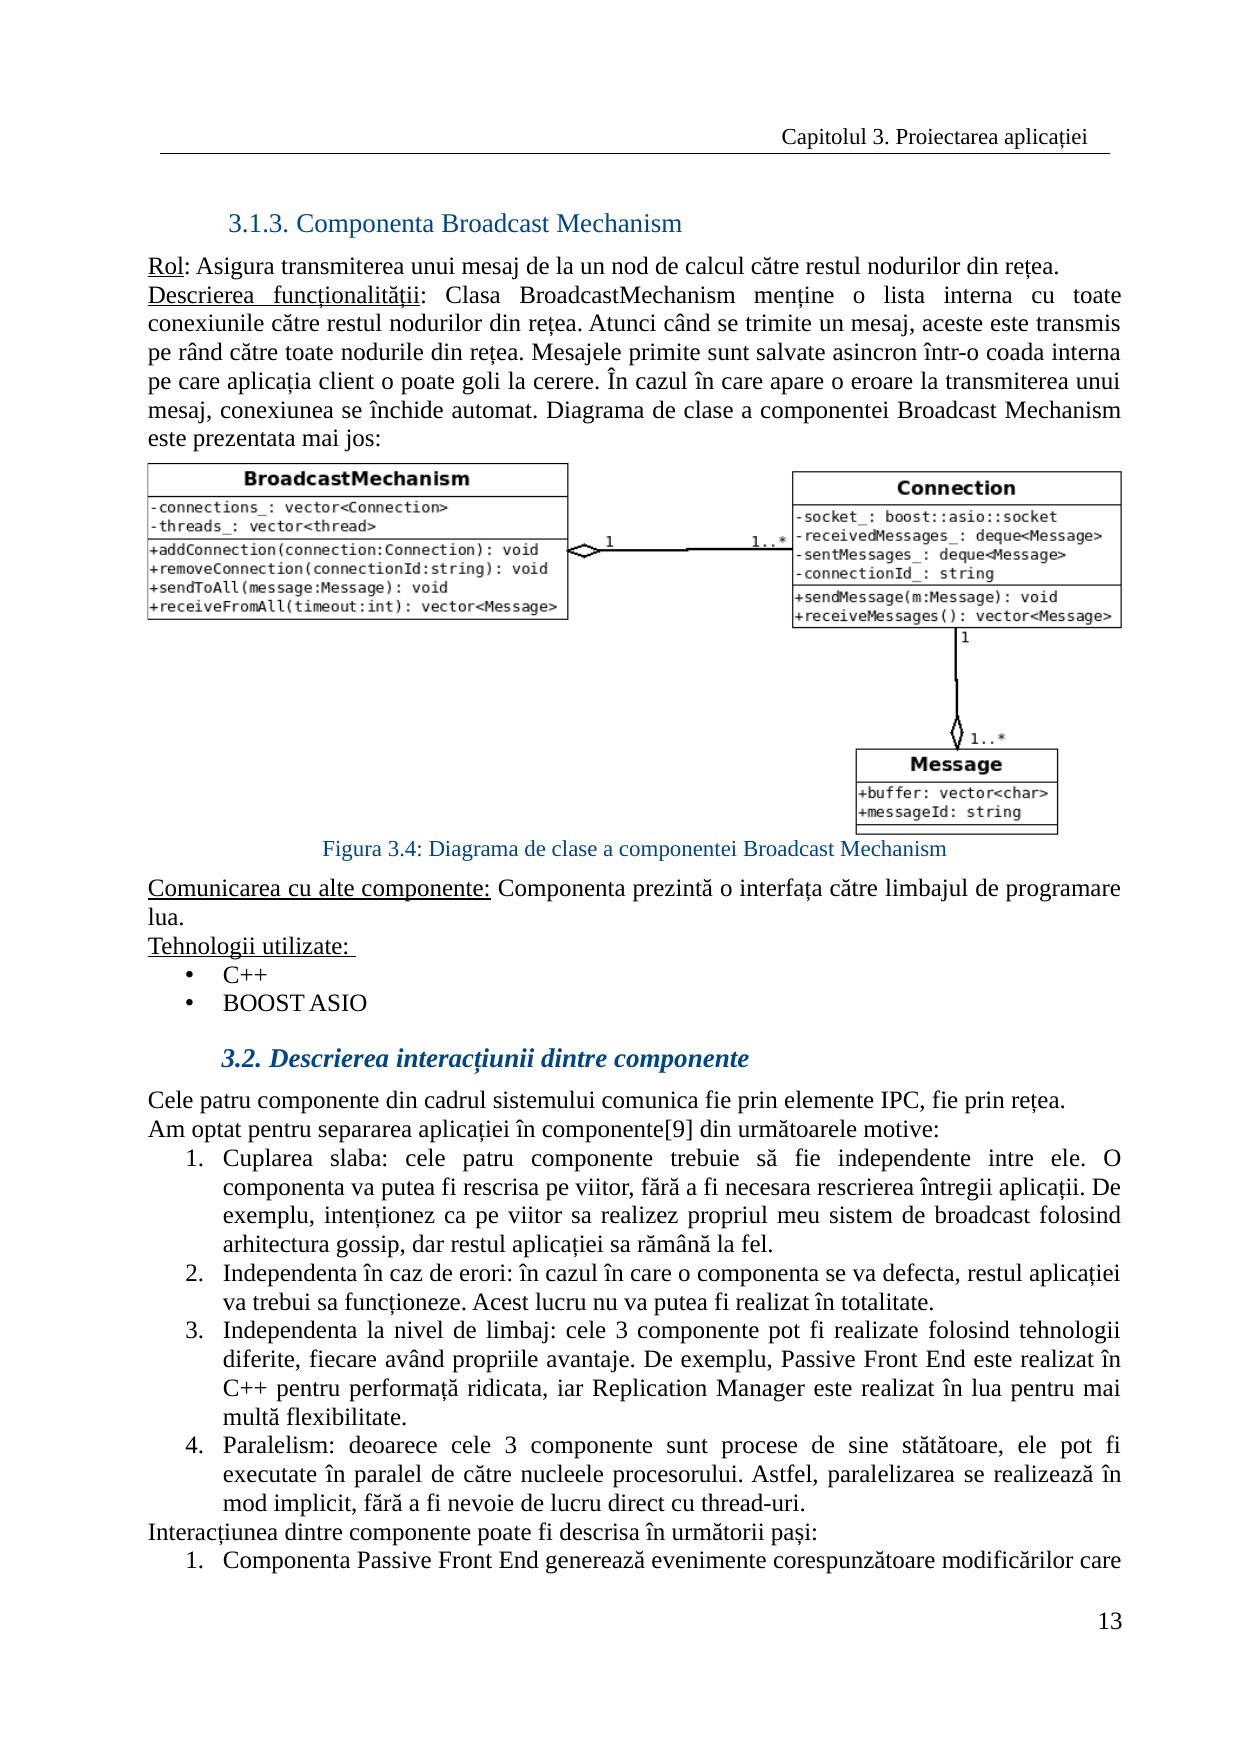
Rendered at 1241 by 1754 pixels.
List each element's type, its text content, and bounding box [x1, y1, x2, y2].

text Comunicarea cu alte componente: Componenta prezintă o interfața către limbajul de programare lua. [148, 862, 1122, 931]
list Independenta la nivel de limbaj: cele 3 componente pot fi realizate folosind tehnologii diferite, fiecare având propriile avantaje. De exemplu, Passive Front End este realizat în C++ pentru performață ridicata, iar Replication Manager este realizat în lua pentru mai multă flexibilitate. [185, 1316, 1122, 1431]
picture [147, 463, 1123, 836]
text Descrierea funcționalității: Clasa BroadcastMechanism menține o lista interna cu toate conexiunile către restul nodurilor din rețea. Atunci când se trimite un mesaj, aceste este transmis pe rând către toate nodurile din rețea. Mesajele primite sunt salvate asincron într-o coada interna pe care aplicația client o poate goli la cerere. În cazul în care apare o eroare la transmiterea unui mesaj, conexiunea se închide automat. Diagrama de clase a componentei Broadcast Mechanism este prezentata mai jos: [148, 280, 1122, 452]
list C++ [185, 960, 1122, 988]
list BOOST ASIO [185, 988, 1122, 1017]
text Rol: Asigura transmiterea unui mesaj de la un nod de calcul către restul nodurilor din rețea. [148, 251, 1122, 280]
list Cuplarea slaba: cele patru componente trebuie să fie independente intre ele. O componenta va putea fi rescrisa pe viitor, fără a fi necesara rescrierea întregii aplicații. De exemplu, intenționez ca pe viitor sa realizez propriul meu sistem de broadcast folosind arhitectura gossip, dar restul aplicației sa rămână la fel. [185, 1143, 1122, 1258]
list Independenta în caz de erori: în cazul în care o componenta se va defecta, restul aplicației va trebui sa funcționeze. Acest lucru nu va putea fi realizat în totalitate. [185, 1258, 1122, 1316]
text Interacțiunea dintre componente poate fi descrisa în următorii pași: [148, 1517, 1122, 1546]
list Componenta Passive Front End generează evenimente corespunzătoare modificărilor care [185, 1546, 1122, 1574]
list Paralelism: deoarece cele 3 componente sunt procese de sine stătătoare, ele pot fi executate în paralel de către nucleele procesorului. Astfel, paralelizarea se realizează în mod implicit, fără a fi nevoie de lucru direct cu thread-uri. [185, 1431, 1122, 1517]
text Tehnologii utilizate: [148, 931, 1122, 960]
text [148, 452, 1122, 463]
subtitle Descrierea interacțiunii dintre componente [221, 1042, 1122, 1073]
text Figura 3.4: Diagrama de clase a componentei Broadcast Mechanism [148, 836, 1122, 862]
text Am optat pentru separarea aplicației în componente[9] din următoarele motive: [148, 1114, 1122, 1143]
text Cele patru componente din cadrul sistemului comunica fie prin elemente IPC, fie prin rețea. [148, 1086, 1122, 1114]
subtitle Componenta Broadcast Mechanism [221, 207, 1122, 238]
